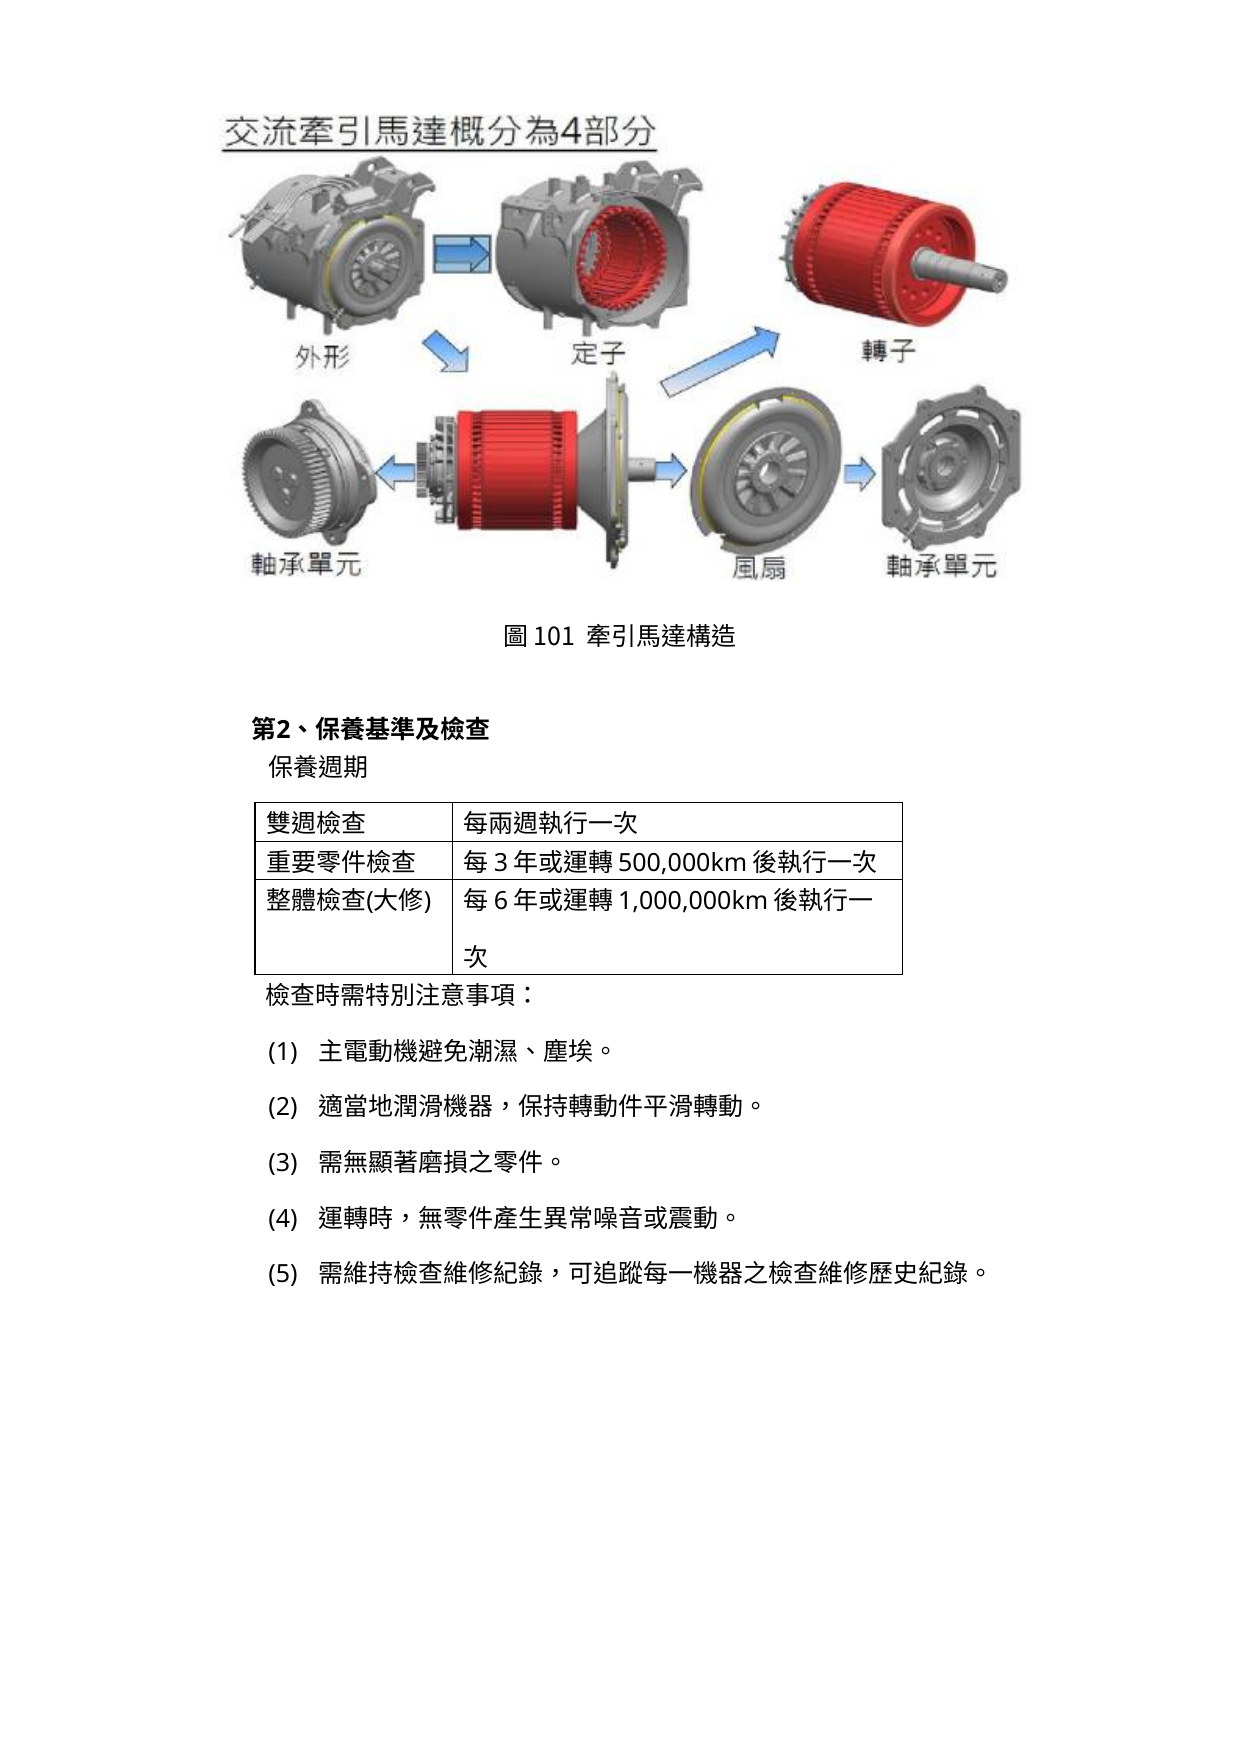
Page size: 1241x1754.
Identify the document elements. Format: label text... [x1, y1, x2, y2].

list 需無顯著磨損之零件。 [268, 1142, 1122, 1179]
subtitle 保養基準及檢查 [251, 709, 1122, 746]
table_header 每兩週執行一次 [453, 803, 902, 841]
table_cell 每3年或運轉500,000km後執行一次 [453, 842, 902, 879]
picture [206, 114, 1035, 581]
text 圖101 牽引馬達構造 [118, 616, 1122, 653]
text 檢查時需特別注意事項： [168, 975, 1122, 1012]
list 主電動機避免潮濕、塵埃。 [268, 1031, 1122, 1068]
table_cell 整體檢查(大修) [256, 880, 452, 974]
text 保養週期 [268, 746, 1122, 784]
table_cell 每6年或運轉1,000,000km後執行一次 [453, 880, 902, 974]
table_header 雙週檢查 [256, 803, 452, 841]
list 適當地潤滑機器，保持轉動件平滑轉動。 [268, 1086, 1122, 1124]
list 運轉時，無零件產生異常噪音或震動。 [268, 1197, 1122, 1235]
list 需維持檢查維修紀錄，可追蹤每一機器之檢查維修歷史紀錄。 [268, 1253, 1122, 1291]
table_cell 重要零件檢查 [256, 842, 452, 879]
